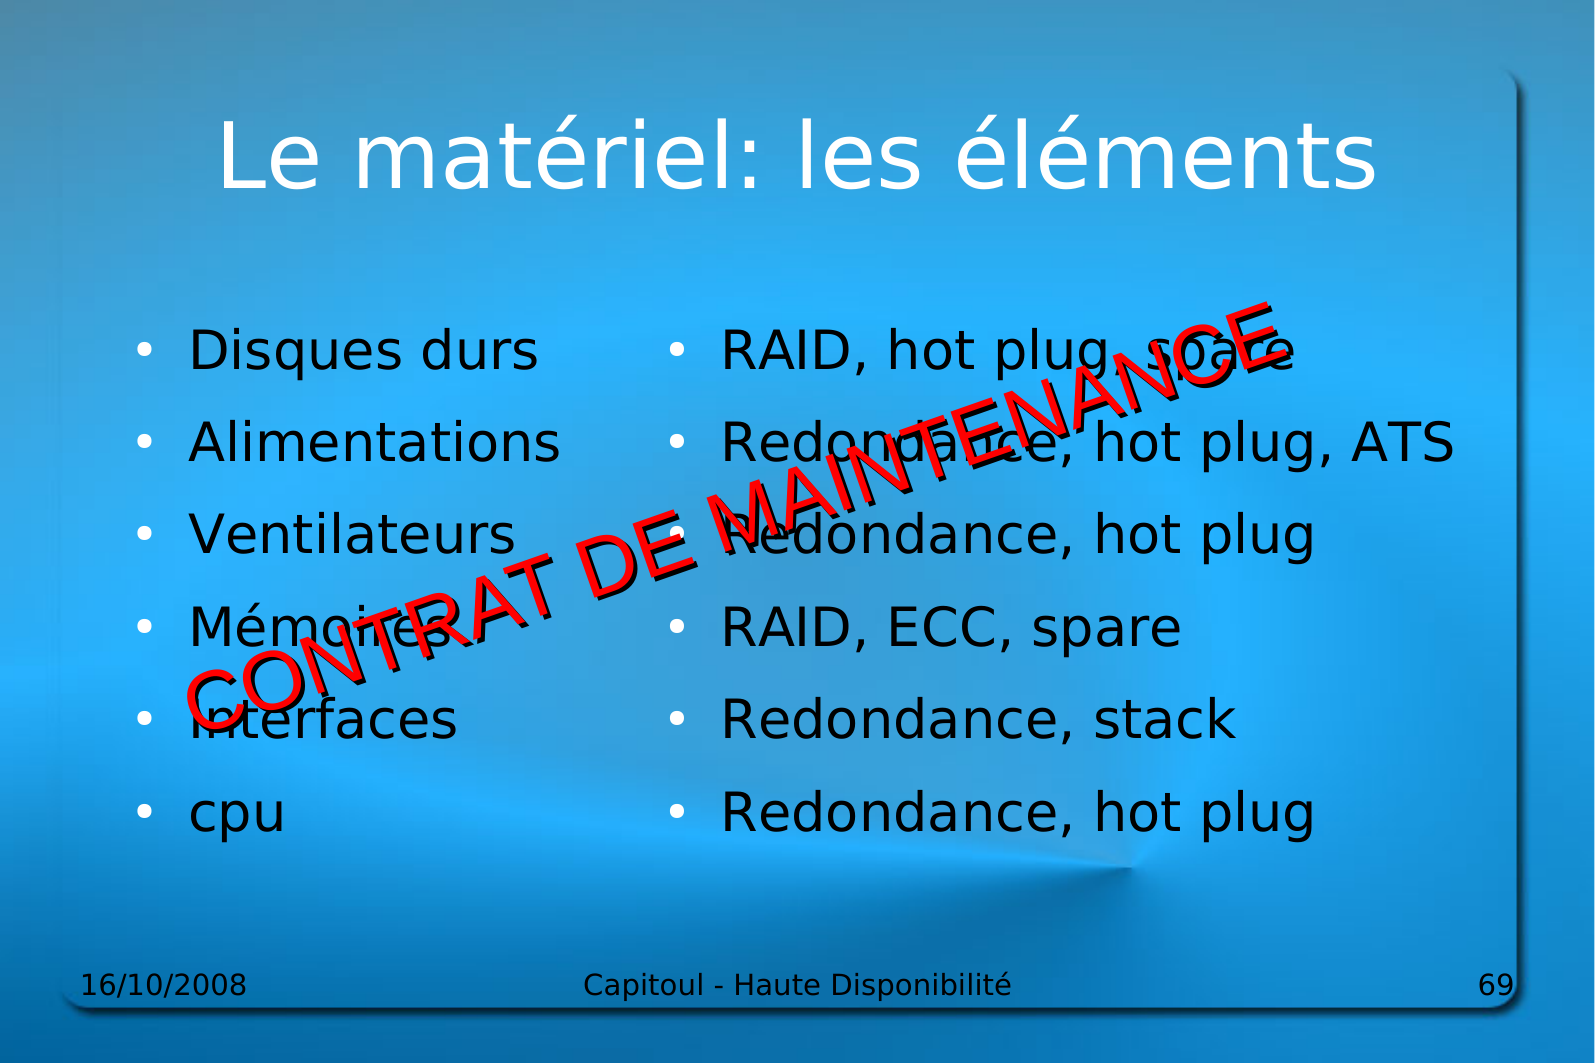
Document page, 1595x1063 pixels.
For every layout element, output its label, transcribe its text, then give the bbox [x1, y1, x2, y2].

title Le matériel: les éléments [117, 103, 1479, 211]
list Disques durs Alimentations Ventilateurs Mémoires Interfaces cpu [117, 318, 591, 942]
text_box CONTRAT DE MAINTENANCE [150, 268, 1359, 886]
picture [0, 0, 1595, 1063]
list RAID, hot plug, spare Redondance, hot plug, ATS Redondance, hot plug RAID, ECC, spare Redondance, stack Redondance, hot plug [649, 318, 1136, 490]
list RAID, hot plug, spare Redondance, hot plug, ATS Redondance, hot plug RAID, ECC, spare Redondance, stack Redondance, hot plug [649, 318, 1480, 927]
